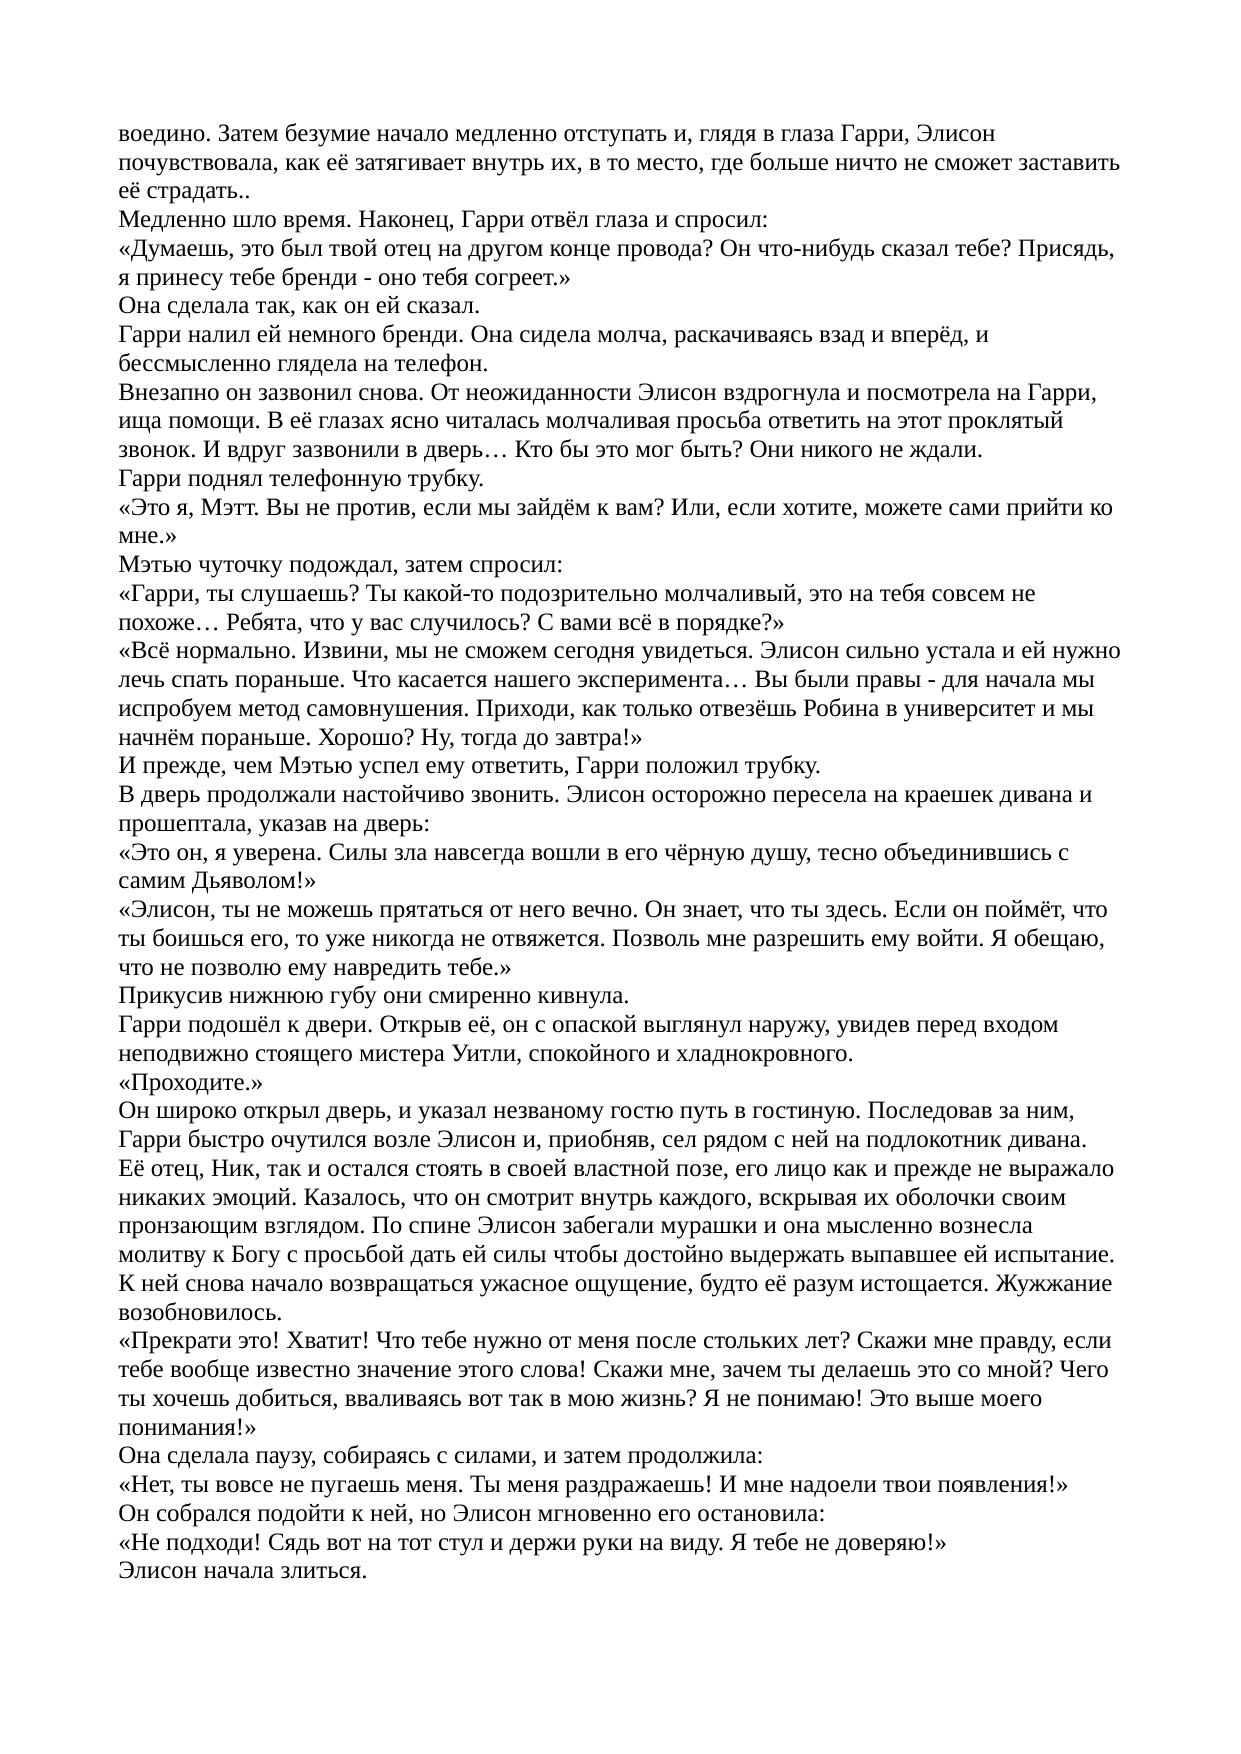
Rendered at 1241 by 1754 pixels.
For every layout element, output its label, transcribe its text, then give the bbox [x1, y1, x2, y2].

text Её отец, Ник, так и остался стоять в своей властной позе, его лицо как и прежде не выражало никаких эмоций. Казалось, что он смотрит внутрь каждого, вскрывая их оболочки своим пронзающим взглядом. По спине Элисон забегали мурашки и она мысленно вознесла молитву к Богу с просьбой дать ей силы чтобы достойно выдержать выпавшее ей испытание. К ней снова начало возвращаться ужасное ощущение, будто её разум истощается. Жужжание возобновилось. [118, 1153, 1122, 1326]
text Она сделала паузу, собираясь с силами, и затем продолжила: [118, 1441, 1122, 1469]
text Она сделала так, как он ей сказал. [118, 291, 1122, 319]
text Гарри подошёл к двери. Открыв её, он с опаской выглянул наружу, увидев перед входом неподвижно стоящего мистера Уитли, спокойного и хладнокровного. [118, 1009, 1122, 1067]
text «Это я, Мэтт. Вы не против, если мы зайдём к вам? Или, если хотите, можете сами прийти ко мне.» [118, 492, 1122, 549]
text Элисон начала злиться. [118, 1556, 1122, 1584]
text «Всё нормально. Извини, мы не сможем сегодня увидеться. Элисон сильно устала и ей нужно лечь спать пораньше. Что касается нашего эксперимента… Вы были правы - для начала мы испробуем метод самовнушения. Приходи, как только отвезёшь Робина в университет и мы начнём пораньше. Хорошо? Ну, тогда до завтра!» [118, 636, 1122, 751]
text Медленно шло время. Наконец, Гарри отвёл глаза и спросил: [118, 204, 1122, 233]
text воедино. Затем безумие начало медленно отступать и, глядя в глаза Гарри, Элисон почувствовала, как её затягивает внутрь их, в то место, где больше ничто не сможет заставить её страдать.. [118, 118, 1122, 204]
text В дверь продолжали настойчиво звонить. Элисон осторожно пересела на краешек дивана и прошептала, указав на дверь: [118, 779, 1122, 837]
text Он собрался подойти к ней, но Элисон мгновенно его остановила: [118, 1498, 1122, 1527]
text «Проходите.» [118, 1067, 1122, 1096]
text «Элисон, ты не можешь прятаться от него вечно. Он знает, что ты здесь. Если он поймёт, что ты боишься его, то уже никогда не отвяжется. Позволь мне разрешить ему войти. Я обещаю, что не позволю ему навредить тебе.» [118, 894, 1122, 981]
text Гарри поднял телефонную трубку. [118, 463, 1122, 492]
text Мэтью чуточку подождал, затем спросил: [118, 549, 1122, 578]
text Прикусив нижнюю губу они смиренно кивнула. [118, 981, 1122, 1009]
text «Думаешь, это был твой отец на другом конце провода? Он что-нибудь сказал тебе? Присядь, я принесу тебе бренди - оно тебя согреет.» [118, 233, 1122, 291]
text «Прекрати это! Хватит! Что тебе нужно от меня после стольких лет? Скажи мне правду, если тебе вообще известно значение этого слова! Скажи мне, зачем ты делаешь это со мной? Чего ты хочешь добиться, вваливаясь вот так в мою жизнь? Я не понимаю! Это выше моего понимания!» [118, 1326, 1122, 1441]
text Внезапно он зазвонил снова. От неожиданности Элисон вздрогнула и посмотрела на Гарри, ища помощи. В её глазах ясно читалась молчаливая просьба ответить на этот проклятый звонок. И вдруг зазвонили в дверь… Кто бы это мог быть? Они никого не ждали. [118, 377, 1122, 463]
text «Гарри, ты слушаешь? Ты какой-то подозрительно молчаливый, это на тебя совсем не похоже… Ребята, что у вас случилось? С вами всё в порядке?» [118, 578, 1122, 636]
text «Нет, ты вовсе не пугаешь меня. Ты меня раздражаешь! И мне надоели твои появления!» [118, 1469, 1122, 1498]
text «Не подходи! Сядь вот на тот стул и держи руки на виду. Я тебе не доверяю!» [118, 1527, 1122, 1556]
text Он широко открыл дверь, и указал незваному гостю путь в гостиную. Последовав за ним, Гарри быстро очутился возле Элисон и, приобняв, сел рядом с ней на подлокотник дивана. [118, 1096, 1122, 1153]
text И прежде, чем Мэтью успел ему ответить, Гарри положил трубку. [118, 751, 1122, 779]
text «Это он, я уверена. Силы зла навсегда вошли в его чёрную душу, тесно объединившись с самим Дьяволом!» [118, 837, 1122, 894]
text Гарри налил ей немного бренди. Она сидела молча, раскачиваясь взад и вперёд, и бессмысленно глядела на телефон. [118, 319, 1122, 377]
